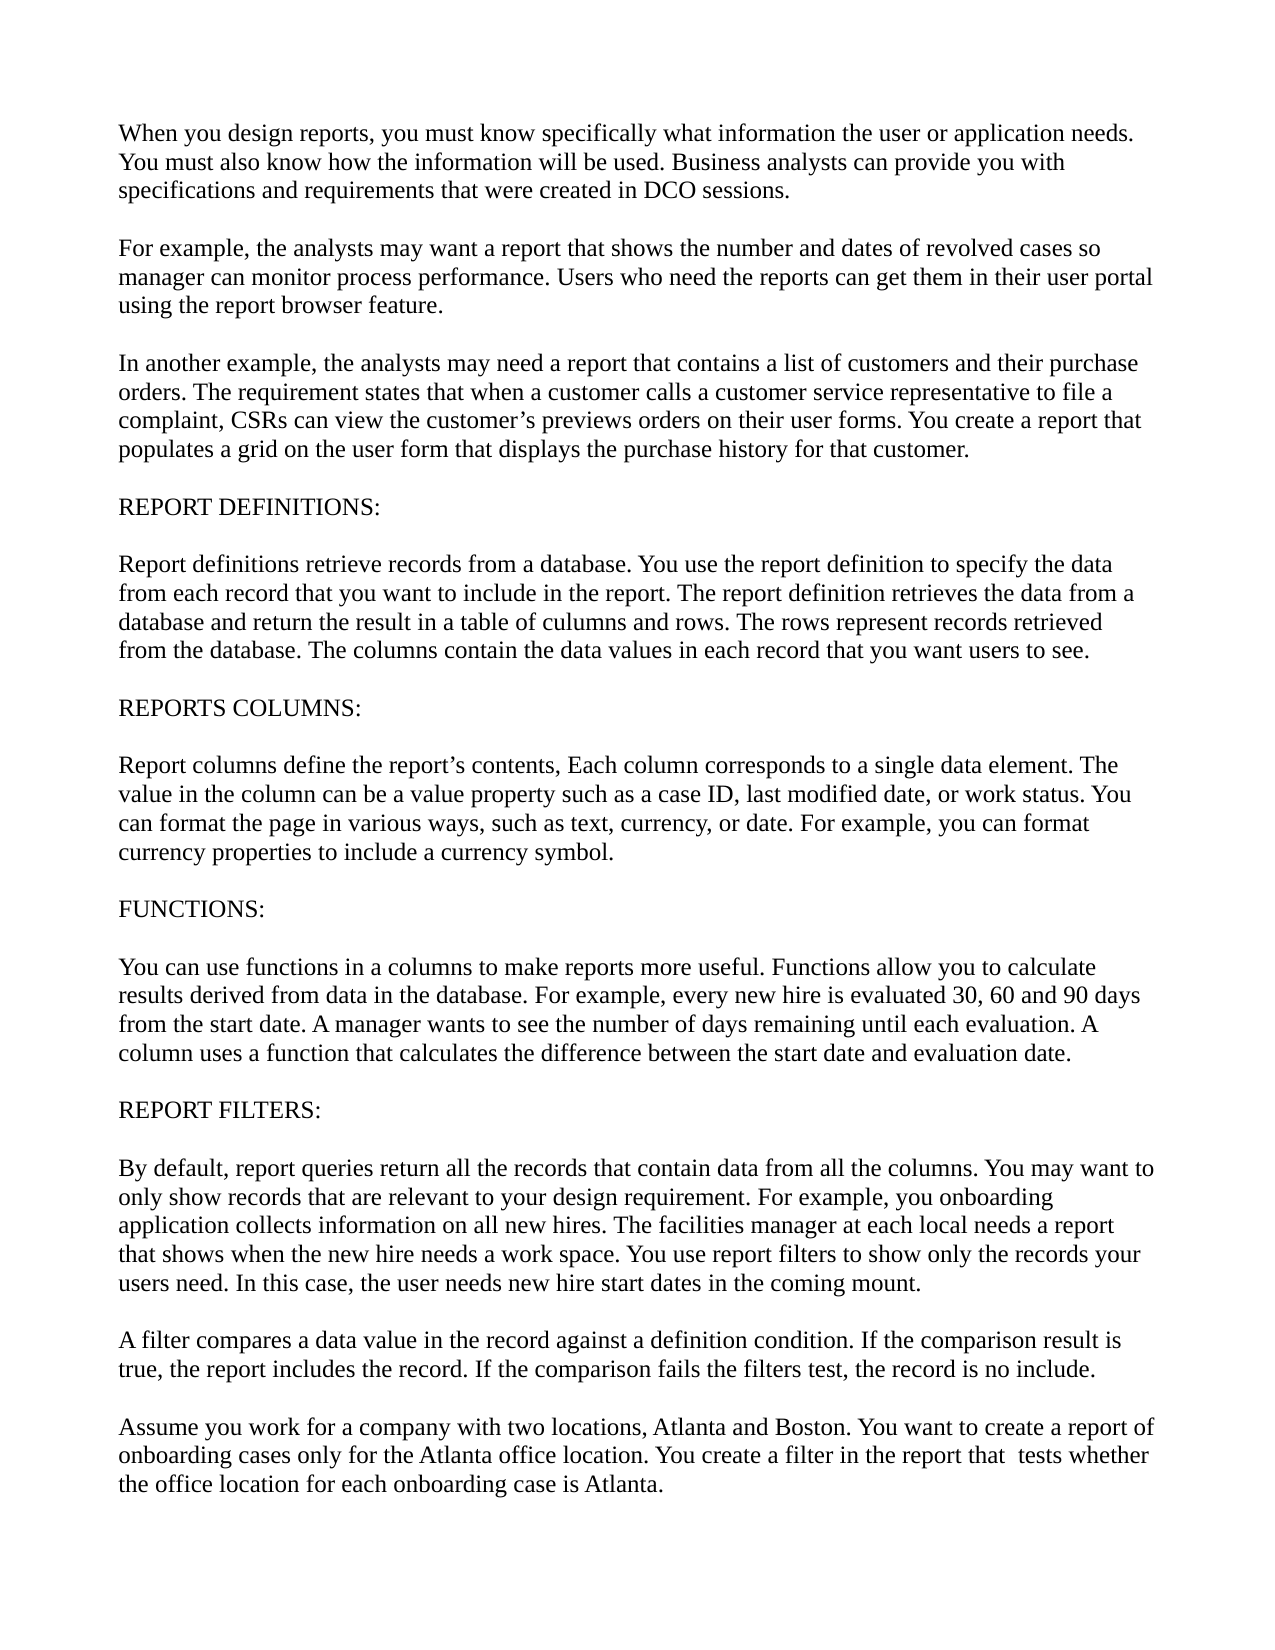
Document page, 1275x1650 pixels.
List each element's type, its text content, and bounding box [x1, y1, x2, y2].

text REPORT DEFINITIONS: [118, 492, 1157, 521]
text By default, report queries return all the records that contain data from all the columns. You may want to only show records that are relevant to your design requirement. For example, you onboarding application collects information on all new hires. The facilities manager at each local needs a report that shows when the new hire needs a work space. You use report filters to show only the records your users need. In this case, the user needs new hire start dates in the coming mount. [118, 1153, 1157, 1297]
text FUNCTIONS: [118, 894, 1157, 923]
text For example, the analysts may want a report that shows the number and dates of revolved cases so manager can monitor process performance. Users who need the reports can get them in their user portal using the report browser feature. [118, 233, 1157, 319]
text Report definitions retrieve records from a database. You use the report definition to specify the data from each record that you want to include in the report. The report definition retrieves the data from a database and return the result in a table of culumns and rows. The rows represent records retrieved from the database. The columns contain the data values in each record that you want users to see. [118, 549, 1157, 664]
text Assume you work for a company with two locations, Atlanta and Boston. You want to create a report of onboarding cases only for the Atlanta office location. You create a filter in the report that tests whether the office location for each onboarding case is Atlanta. [118, 1412, 1157, 1498]
text You can use functions in a columns to make reports more useful. Functions allow you to calculate results derived from data in the database. For example, every new hire is evaluated 30, 60 and 90 days from the start date. A manager wants to see the number of days remaining until each evaluation. A column uses a function that calculates the difference between the start date and evaluation date. [118, 952, 1157, 1067]
text REPORT FILTERS: [118, 1096, 1157, 1124]
text REPORTS COLUMNS: [118, 693, 1157, 722]
text When you design reports, you must know specifically what information the user or application needs. You must also know how the information will be used. Business analysts can provide you with specifications and requirements that were created in DCO sessions. [118, 118, 1157, 204]
text In another example, the analysts may need a report that contains a list of customers and their purchase orders. The requirement states that when a customer calls a customer service representative to file a complaint, CSRs can view the customer’s previews orders on their user forms. You create a report that populates a grid on the user form that displays the purchase history for that customer. [118, 348, 1157, 463]
text Report columns define the report’s contents, Each column corresponds to a single data element. The value in the column can be a value property such as a case ID, last modified date, or work status. You can format the page in various ways, such as text, currency, or date. For example, you can format currency properties to include a currency symbol. [118, 751, 1157, 866]
text A filter compares a data value in the record against a definition condition. If the comparison result is true, the report includes the record. If the comparison fails the filters test, the record is no include. [118, 1326, 1157, 1383]
